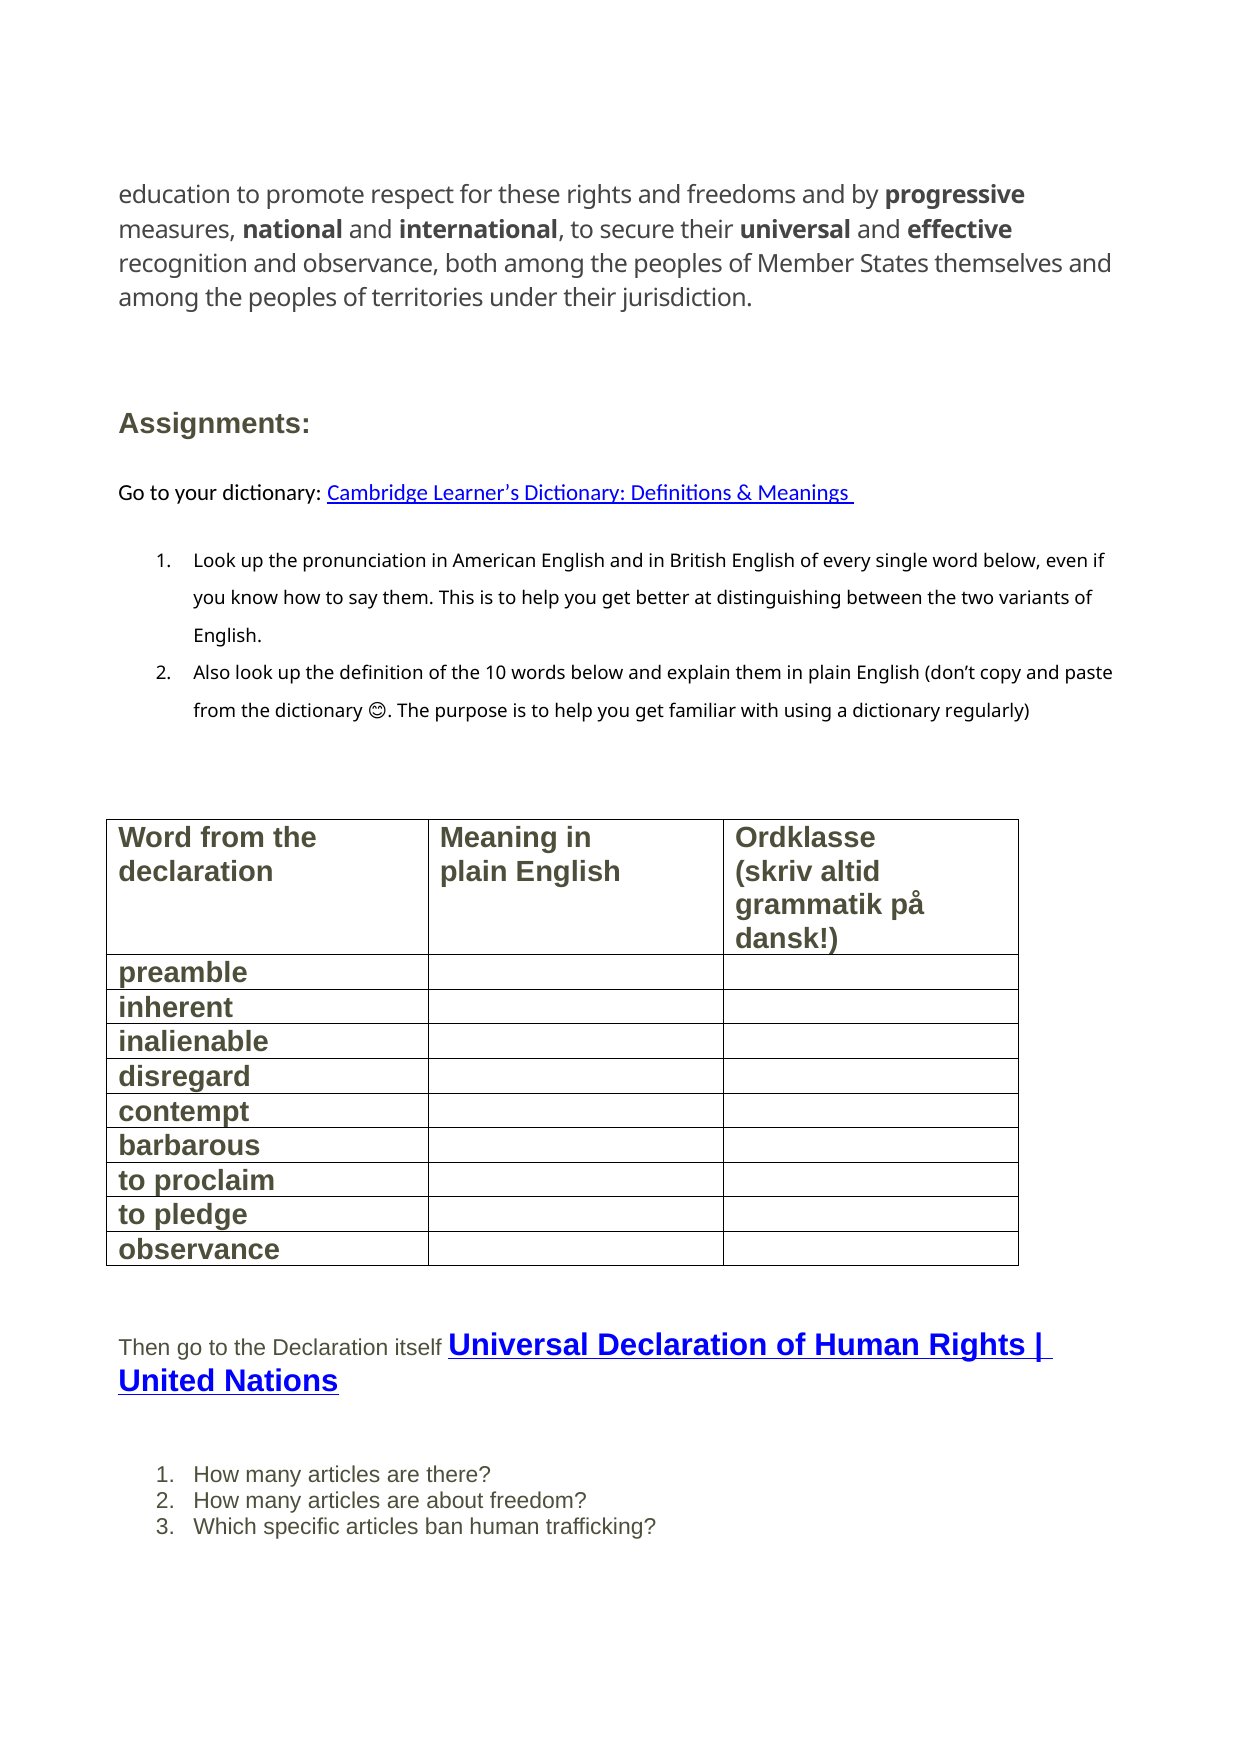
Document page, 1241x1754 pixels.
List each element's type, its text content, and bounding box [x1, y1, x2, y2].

table_cell [429, 990, 723, 1023]
list Look up the pronunciation in American English and in British English of every single word below, even if you know how to say them. This is to help you get better at distinguishing between the two variants of English. [156, 535, 1122, 648]
subtitle Then go to the Declaration itself Universal Declaration of Human Rights | United Nations [118, 1326, 1122, 1398]
list Also look up the definition of the 10 words below and explain them in plain English (don’t copy and paste from the dictionary 😊. The purpose is to help you get familiar with using a dictionary regularly) [156, 648, 1122, 723]
table_cell [429, 955, 723, 989]
table_cell [429, 1094, 723, 1127]
table_header Meaning in plain English [429, 820, 723, 954]
table_cell inherent [107, 990, 428, 1023]
table_cell to proclaim [107, 1163, 428, 1196]
table_cell [724, 1024, 1018, 1058]
table_header Ordklasse (skriv altid grammatik på dansk!) [724, 820, 1018, 954]
table_cell [429, 1128, 723, 1162]
subtitle How many articles are there? [156, 1461, 1122, 1487]
table_cell [429, 1232, 723, 1265]
text education to promote respect for these rights and freedoms and by progressive measures, national and international, to secure their universal and effective recognition and observance, both among the peoples of Member States themselves and among the peoples of territories under their jurisdiction. [118, 177, 1122, 313]
table_cell [429, 1059, 723, 1092]
table_header Word from the declaration [107, 820, 428, 954]
table_cell [724, 1163, 1018, 1196]
table_cell [429, 1024, 723, 1058]
table_cell [429, 1197, 723, 1231]
table_cell [724, 990, 1018, 1023]
table_cell disregard [107, 1059, 428, 1092]
table_cell observance [107, 1232, 428, 1265]
subtitle How many articles are about freedom? [156, 1487, 1122, 1513]
table_cell [429, 1163, 723, 1196]
table_cell [724, 1128, 1018, 1162]
table_cell barbarous [107, 1128, 428, 1162]
table_cell to pledge [107, 1197, 428, 1231]
text Go to your dictionary: Cambridge Learner’s Dictionary: Definitions & Meanings [118, 468, 1122, 506]
table_cell [724, 1059, 1018, 1092]
table_cell preamble [107, 955, 428, 989]
subtitle Assignments: [118, 406, 1122, 439]
table_cell [724, 1232, 1018, 1265]
table_cell [724, 955, 1018, 989]
table_cell contempt [107, 1094, 428, 1127]
table_cell inalienable [107, 1024, 428, 1058]
subtitle Which specific articles ban human trafficking? [156, 1513, 1122, 1539]
table_cell [724, 1197, 1018, 1231]
table_cell [724, 1094, 1018, 1127]
